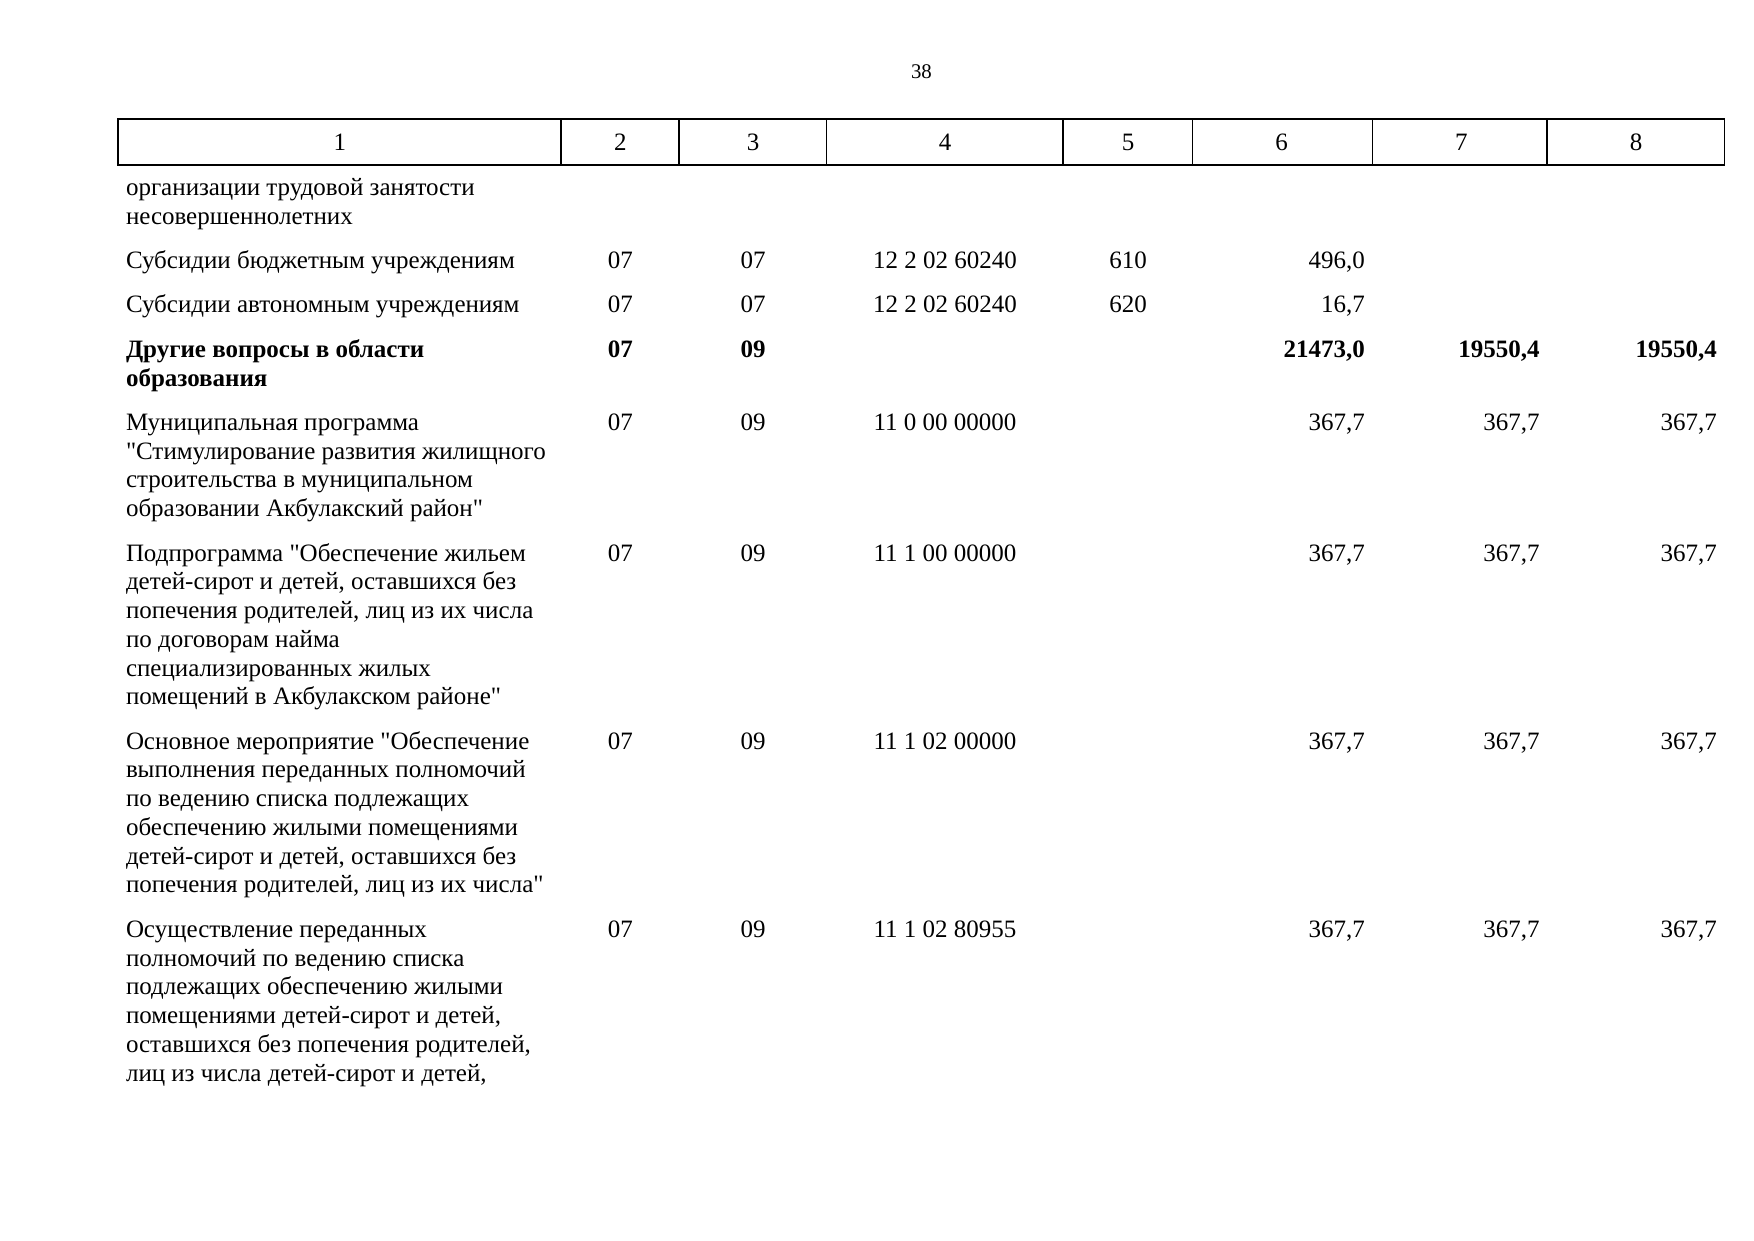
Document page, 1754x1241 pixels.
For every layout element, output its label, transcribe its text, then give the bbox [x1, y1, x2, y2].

table_header [562, 120, 678, 164]
table_cell 07 [561, 282, 679, 326]
table_cell 07 [679, 282, 827, 326]
table_cell [827, 166, 1063, 237]
table_cell 09 [679, 399, 827, 530]
table_cell [679, 166, 827, 237]
table_header [1373, 120, 1546, 164]
table_cell 367,7 [1193, 906, 1372, 1094]
table_cell 07 [561, 530, 679, 718]
table_cell 367,7 [1372, 530, 1547, 718]
table_header [827, 120, 1062, 164]
table_cell 11 1 02 80955 [827, 906, 1063, 1094]
table_cell 09 [679, 718, 827, 906]
table_cell 07 [561, 326, 679, 399]
table_cell 07 [561, 237, 679, 282]
table_cell 11 0 00 00000 [827, 399, 1063, 530]
table_cell 12 2 02 60240 [827, 237, 1063, 282]
table_cell Субсидии автономным учреждениям [118, 282, 561, 326]
table_cell [1063, 718, 1193, 906]
table_header [680, 120, 826, 164]
table_cell 610 [1063, 237, 1193, 282]
table_cell 07 [561, 399, 679, 530]
table_cell 620 [1063, 282, 1193, 326]
table_cell [1372, 237, 1547, 282]
table_cell 367,7 [1547, 718, 1724, 906]
table_cell организации трудовой занятости несовершеннолетних [118, 166, 561, 237]
table_cell Подпрограмма "Обеспечение жильем детей-сирот и детей, оставшихся без попечения родителей, лиц из их числа по договорам найма специализированных жилых помещений в Акбулакском районе" [118, 530, 561, 718]
table_cell 11 1 02 00000 [827, 718, 1063, 906]
table_cell [1547, 166, 1724, 237]
table_header 3 [687, 128, 819, 156]
table_cell Другие вопросы в области образования [118, 326, 561, 399]
table_cell 21473,0 [1193, 326, 1372, 399]
table_header 7 [1380, 128, 1542, 156]
table_cell 07 [561, 718, 679, 906]
table_cell 367,7 [1372, 399, 1547, 530]
table_cell Осуществление переданных полномочий по ведению списка подлежащих обеспечению жилыми помещениями детей-сирот и детей, оставшихся без попечения родителей, лиц из числа детей-сирот и детей, [118, 906, 561, 1094]
table_cell 11 1 00 00000 [827, 530, 1063, 718]
table_cell [561, 166, 679, 237]
table_cell [1372, 166, 1547, 237]
table_cell [1193, 166, 1372, 237]
table_header [1193, 120, 1372, 164]
table_header 6 [1201, 128, 1362, 156]
table_cell 367,7 [1193, 399, 1372, 530]
table_header [1064, 120, 1192, 164]
table_cell [1547, 282, 1724, 326]
table_cell 07 [679, 237, 827, 282]
table_header [1548, 120, 1724, 164]
table_cell 367,7 [1547, 399, 1724, 530]
table_cell [1547, 237, 1724, 282]
table_cell Муниципальная программа "Стимулирование развития жилищного строительства в муниципальном образовании Акбулакский район" [118, 399, 561, 530]
table_cell Основное мероприятие "Обеспечение выполнения переданных полномочий по ведению списка подлежащих обеспечению жилыми помещениями детей-сирот и детей, оставшихся без попечения родителей, лиц из их числа" [118, 718, 561, 906]
table_cell 09 [679, 530, 827, 718]
table_cell [1063, 906, 1193, 1094]
table_cell 19550,4 [1372, 326, 1547, 399]
table_cell 16,7 [1193, 282, 1372, 326]
table_cell [1063, 530, 1193, 718]
table_cell [1063, 399, 1193, 530]
table_cell 367,7 [1547, 906, 1724, 1094]
table_cell 367,7 [1372, 906, 1547, 1094]
table_cell [1063, 166, 1193, 237]
table_cell [827, 326, 1063, 399]
table_cell [1063, 326, 1193, 399]
table_cell 367,7 [1372, 718, 1547, 906]
table_cell 367,7 [1547, 530, 1724, 718]
table_cell 07 [561, 906, 679, 1094]
table_cell 496,0 [1193, 237, 1372, 282]
table_header [119, 120, 560, 164]
table_cell [1372, 282, 1547, 326]
table_header 5 [1071, 128, 1185, 156]
table_header 2 [569, 128, 671, 156]
table_header 8 [1555, 128, 1716, 156]
table_cell 12 2 02 60240 [827, 282, 1063, 326]
table_header 4 [835, 128, 1055, 156]
table_cell Субсидии бюджетным учреждениям [118, 237, 561, 282]
table_cell 09 [679, 326, 827, 399]
table_cell 367,7 [1193, 718, 1372, 906]
table_header 1 [126, 128, 553, 156]
table_cell 09 [679, 906, 827, 1094]
table_cell 367,7 [1193, 530, 1372, 718]
table_cell 19550,4 [1547, 326, 1724, 399]
